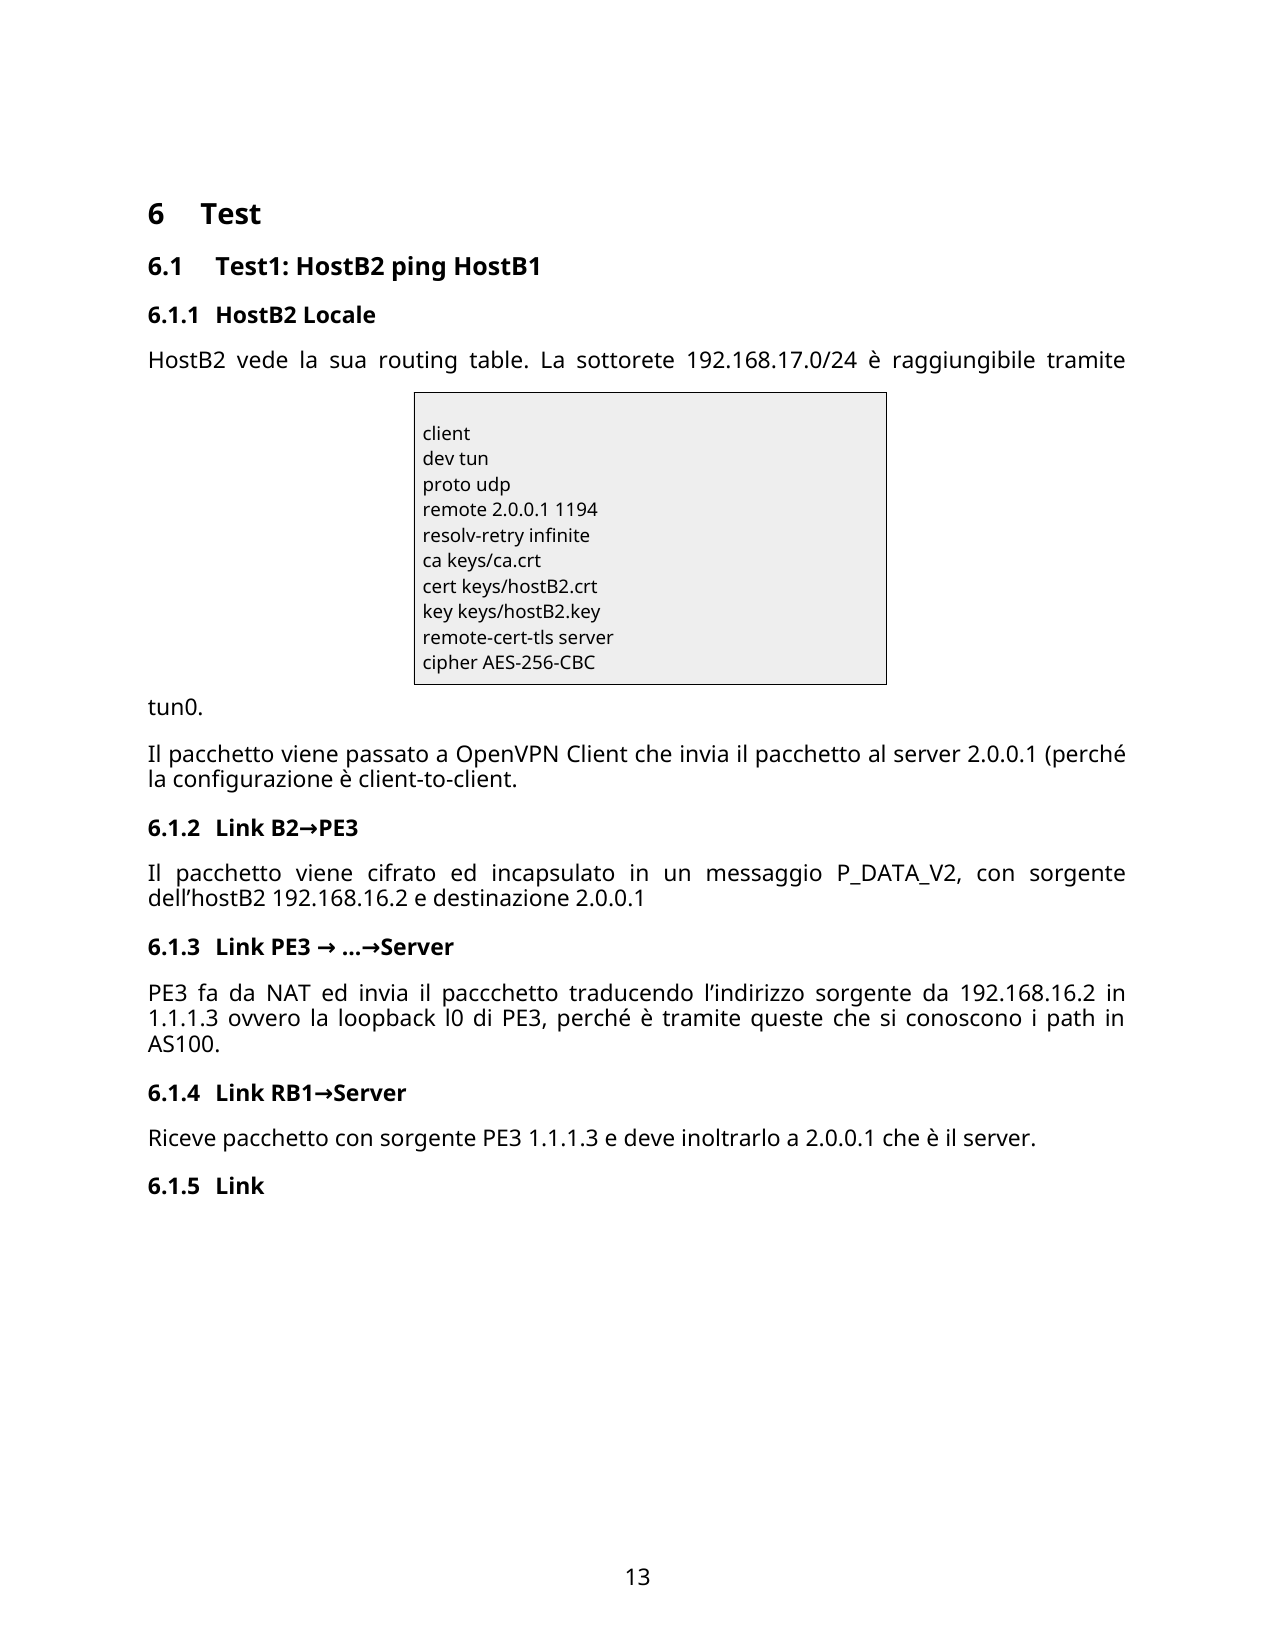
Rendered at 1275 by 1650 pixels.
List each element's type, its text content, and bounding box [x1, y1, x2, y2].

text HostB2 vede la sua routing table. La sottorete 192.168.17.0/24 è raggiungibile tramite tun0. [148, 347, 1127, 722]
subtitle Test [148, 198, 1127, 231]
text key keys/hostB2.key [422, 598, 878, 624]
subtitle Link B2→PE3 [148, 815, 1127, 842]
text cipher AES-256-CBC [422, 649, 878, 675]
subtitle Link PE3 → ...→Server [148, 934, 1127, 961]
text Il pacchetto viene cifrato ed incapsulato in un messaggio P_DATA_V2, con sorgente dell’hostB2 192.168.16.2 e destinazione 2.0.0.1 [148, 861, 1127, 914]
text proto udp [422, 471, 878, 496]
text ca keys/ca.crt [422, 547, 878, 573]
text PE3 fa da NAT ed invia il paccchetto traducendo l’indirizzo sorgente da 192.168.16.2 in 1.1.1.3 ovvero la loopback l0 di PE3, perché è tramite queste che si conoscono i path in AS100. [148, 980, 1127, 1059]
text client [422, 420, 878, 445]
subtitle Test1: HostB2 ping HostB1 [148, 252, 1127, 281]
subtitle Link [148, 1173, 1127, 1199]
text Il pacchetto viene passato a OpenVPN Client che invia il pacchetto al server 2.0.0.1 (perché la configurazione è client-to-client. [148, 741, 1127, 794]
text resolv-retry infinite [422, 522, 878, 547]
text remote 2.0.0.1 1194 [422, 496, 878, 522]
text remote-cert-tls server [422, 624, 878, 649]
subtitle HostB2 Locale [148, 302, 1127, 328]
subtitle Link RB1→Server [148, 1080, 1127, 1107]
text Riceve pacchetto con sorgente PE3 1.1.1.3 e deve inoltrarlo a 2.0.0.1 che è il server. [148, 1126, 1127, 1152]
text dev tun [422, 445, 878, 471]
text cert keys/hostB2.crt [422, 573, 878, 598]
